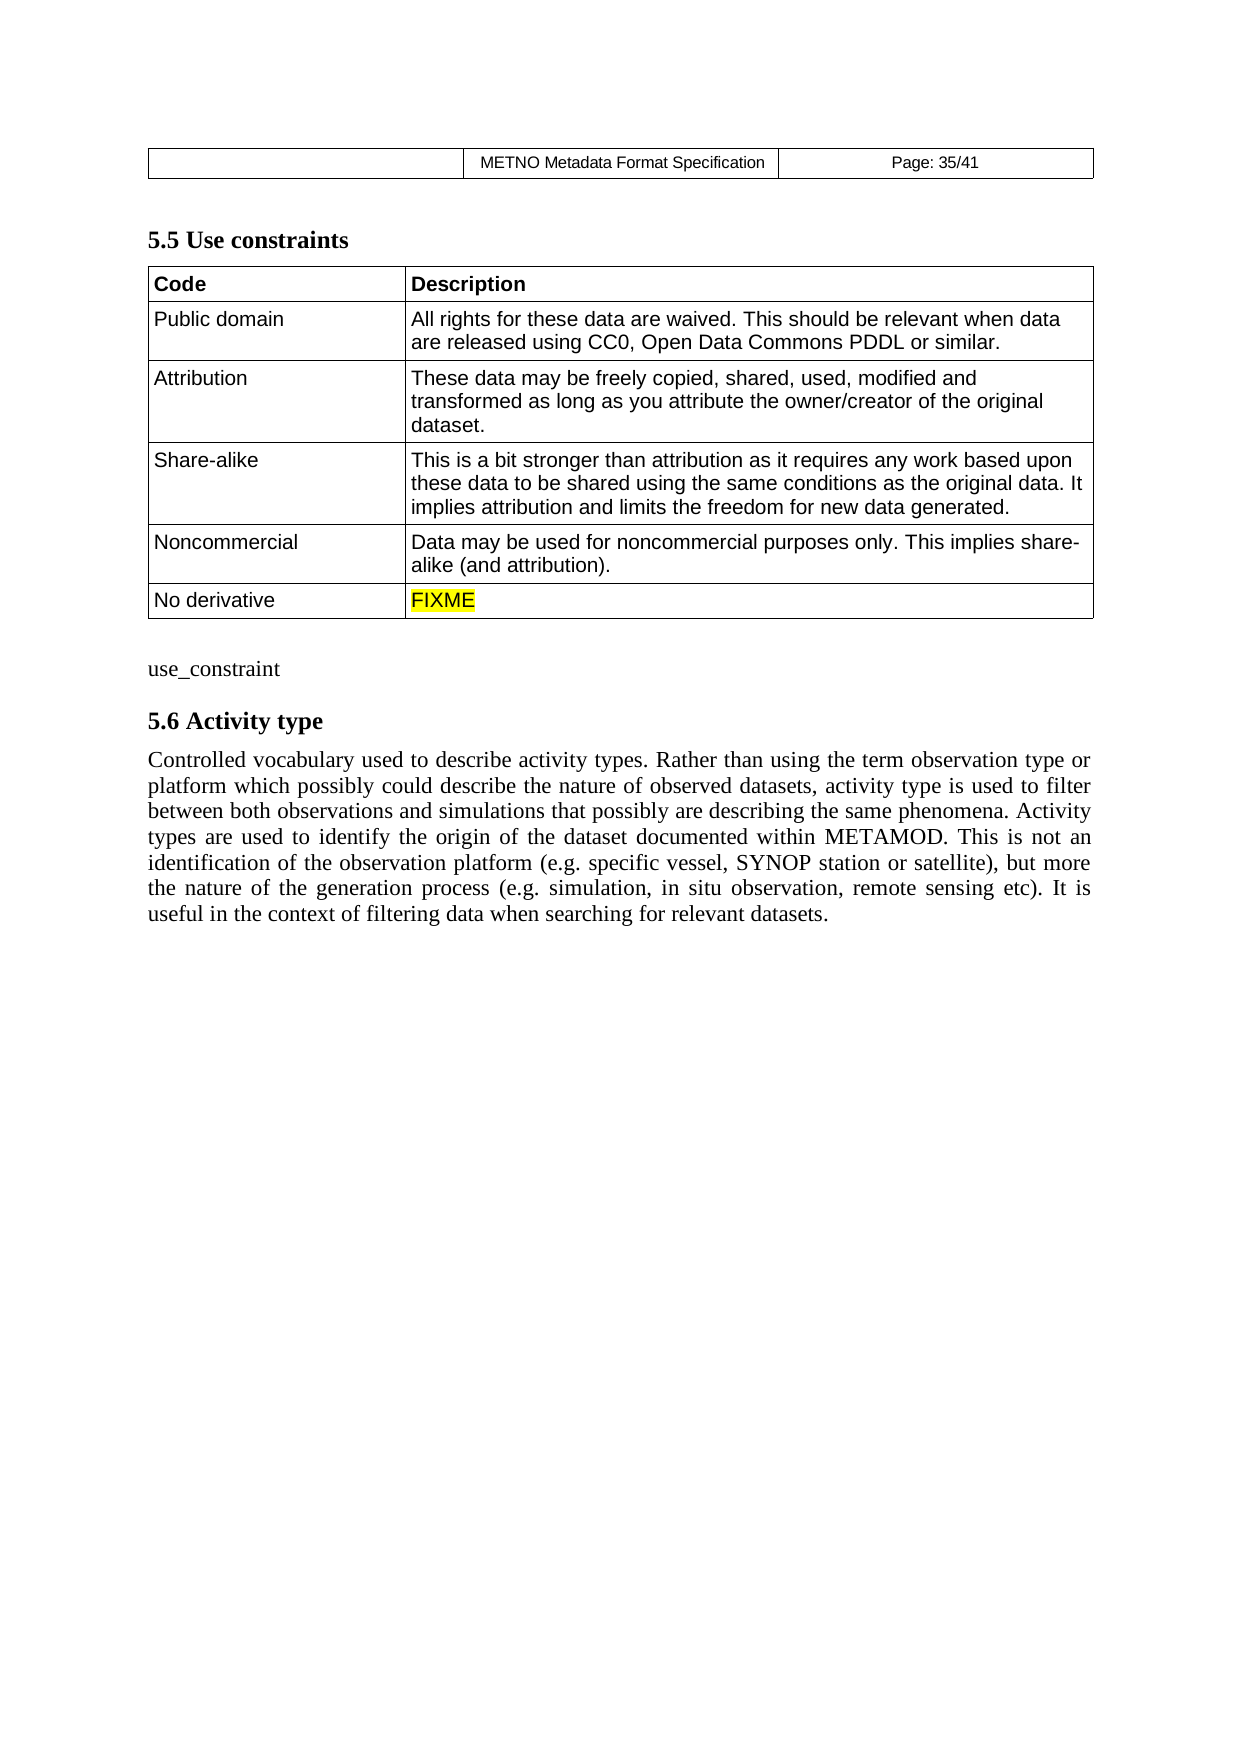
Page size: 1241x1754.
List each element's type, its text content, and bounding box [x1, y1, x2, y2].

table_cell Attribution [149, 361, 405, 442]
table_cell Public domain [149, 302, 405, 360]
table_cell Noncommercial [149, 525, 405, 583]
subtitle Use constraints [148, 226, 1093, 254]
table_cell Data may be used for noncommercial purposes only. This implies share-alike (and attribution). [406, 525, 1093, 583]
table_cell Share-alike [149, 443, 405, 524]
table_cell FIXME [406, 584, 1093, 618]
table_header Code [149, 267, 405, 301]
table_cell All rights for these data are waived. This should be relevant when data are released using CC0, Open Data Commons PDDL or similar. [406, 302, 1093, 360]
table_cell These data may be freely copied, shared, used, modified and transformed as long as you attribute the owner/creator of the original dataset. [406, 361, 1093, 442]
text use_constraint [148, 656, 1093, 682]
subtitle Activity type [148, 707, 1093, 735]
table_header Description [406, 267, 1093, 301]
table_cell No derivative [149, 584, 405, 618]
text Controlled vocabulary used to describe activity types. Rather than using the term observation type or platform which possibly could describe the nature of observed datasets, activity type is used to filter between both observations and simulations that possibly are describing the same phenomena. Activity types are used to identify the origin of the dataset documented within METAMOD. This is not an identification of the observation platform (e.g. specific vessel, SYNOP station or satellite), but more the nature of the generation process (e.g. simulation, in situ observation, remote sensing etc). It is useful in the context of filtering data when searching for relevant datasets. [148, 747, 1093, 926]
table_cell This is a bit stronger than attribution as it requires any work based upon these data to be shared using the same conditions as the original data. It implies attribution and limits the freedom for new data generated. [406, 443, 1093, 524]
